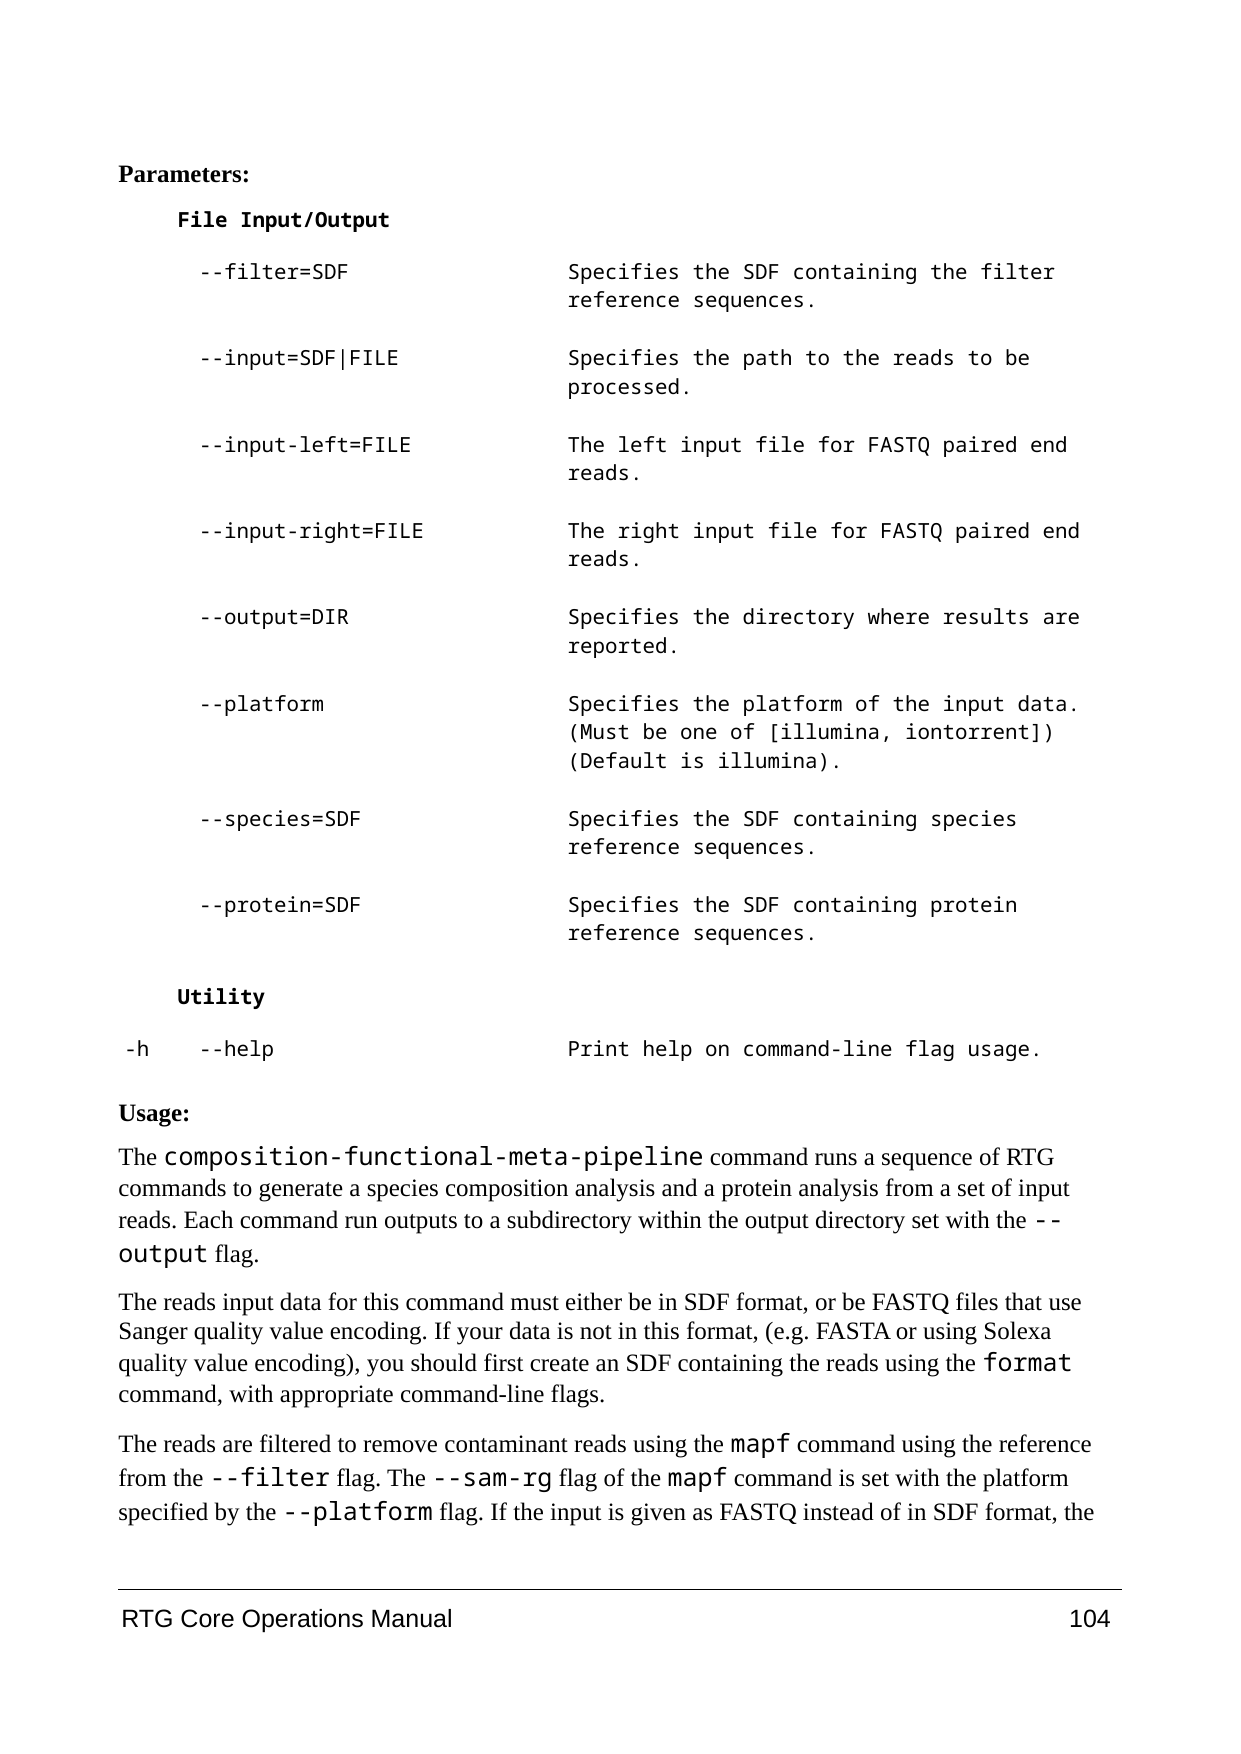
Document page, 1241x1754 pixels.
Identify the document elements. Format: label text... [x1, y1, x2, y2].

table_cell --input=SDF|FILE [193, 332, 561, 418]
subtitle Usage: [118, 1098, 1122, 1127]
table_cell --protein=SDF [193, 878, 561, 964]
table_cell [118, 591, 193, 677]
table_cell --output=DIR [193, 591, 561, 677]
text The reads input data for this command must either be in SDF format, or be FASTQ files that use Sanger quality value encoding. If your data is not in this format, (e.g. FASTA or using Solexa quality value encoding), you should first create an SDF containing the reads using the format command, with appropriate command-line flags. [118, 1287, 1122, 1408]
table_cell --input-right=FILE [193, 504, 561, 591]
table_cell Specifies the SDF containing protein reference sequences. [561, 878, 1093, 964]
table_header --filter=SDF [193, 245, 561, 332]
text File Input/Output [177, 205, 1122, 233]
table_cell [118, 878, 193, 964]
text The composition-functional-meta-pipeline command runs a sequence of RTG commands to generate a species composition analysis and a protein analysis from a set of input reads. Each command run outputs to a subdirectory within the output directory set with the --output flag. [118, 1139, 1122, 1269]
text The reads are filtered to remove contaminant reads using the mapf command using the reference from the --filter flag. The --sam-rg flag of the mapf command is set with the platform specified by the --platform flag. If the input is given as FASTQ instead of in SDF format, the [118, 1425, 1122, 1527]
table_header [118, 245, 193, 332]
table_cell Specifies the path to the reads to be processed. [561, 332, 1093, 418]
subtitle Parameters: [118, 159, 1122, 187]
table_cell [118, 677, 193, 792]
text Utility [177, 982, 1122, 1011]
table_header Specifies the SDF containing the filter reference sequences. [561, 245, 1093, 332]
table_cell --platform [193, 677, 561, 792]
table_cell --input-left=FILE [193, 418, 561, 504]
table_cell [118, 792, 193, 878]
table_cell The left input file for FASTQ paired end reads. [561, 418, 1093, 504]
table_cell Specifies the platform of the input data. (Must be one of [illumina, iontorrent]) (Default is illumina). [561, 677, 1093, 792]
table_cell Specifies the directory where results are reported. [561, 591, 1093, 677]
table_header Print help on command-line flag usage. [561, 1023, 1093, 1080]
table_cell --species=SDF [193, 792, 561, 878]
table_cell Specifies the SDF containing species reference sequences. [561, 792, 1093, 878]
table_cell [118, 418, 193, 504]
table_header -h [118, 1023, 193, 1080]
table_cell [118, 504, 193, 591]
table_cell The right input file for FASTQ paired end reads. [561, 504, 1093, 591]
table_cell [118, 332, 193, 418]
table_header --help [193, 1023, 561, 1080]
